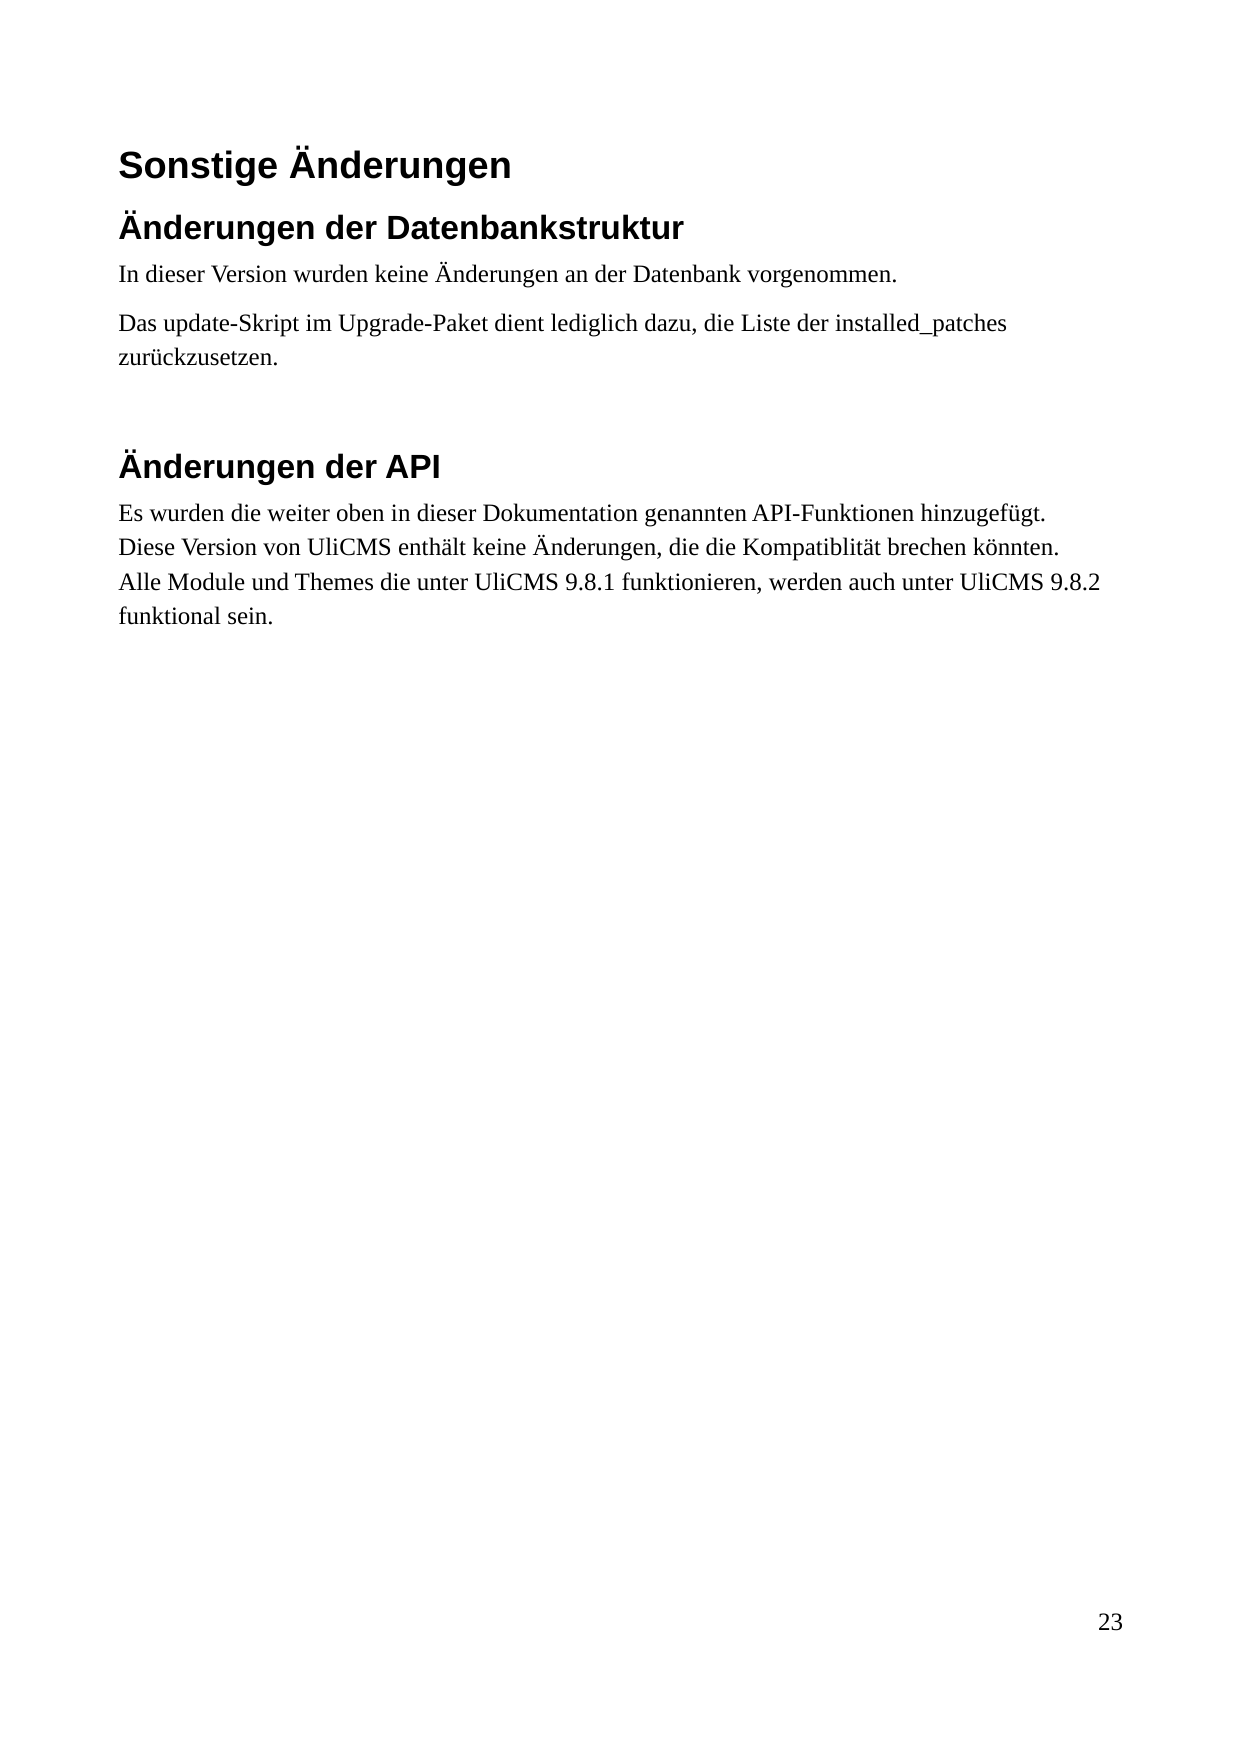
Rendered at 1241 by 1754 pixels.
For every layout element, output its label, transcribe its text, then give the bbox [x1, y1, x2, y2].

text Es wurden die weiter oben in dieser Dokumentation genannten API-Funktionen hinzugefügt. Diese Version von UliCMS enthält keine Änderungen, die die Kompatiblität brechen könnten. Alle Module und Themes die unter UliCMS 9.8.1 funktionieren, werden auch unter UliCMS 9.8.2 funktional sein. [118, 498, 1123, 630]
subtitle Änderungen der API [118, 447, 1123, 485]
subtitle Änderungen der Datenbankstruktur [118, 208, 1123, 246]
text In dieser Version wurden keine Änderungen an der Datenbank vorgenommen. [118, 259, 1123, 287]
subtitle Sonstige Änderungen [118, 143, 1123, 187]
text Das update-Skript im Upgrade-Paket dient lediglich dazu, die Liste der installed_patches zurückzusetzen. [118, 308, 1123, 371]
